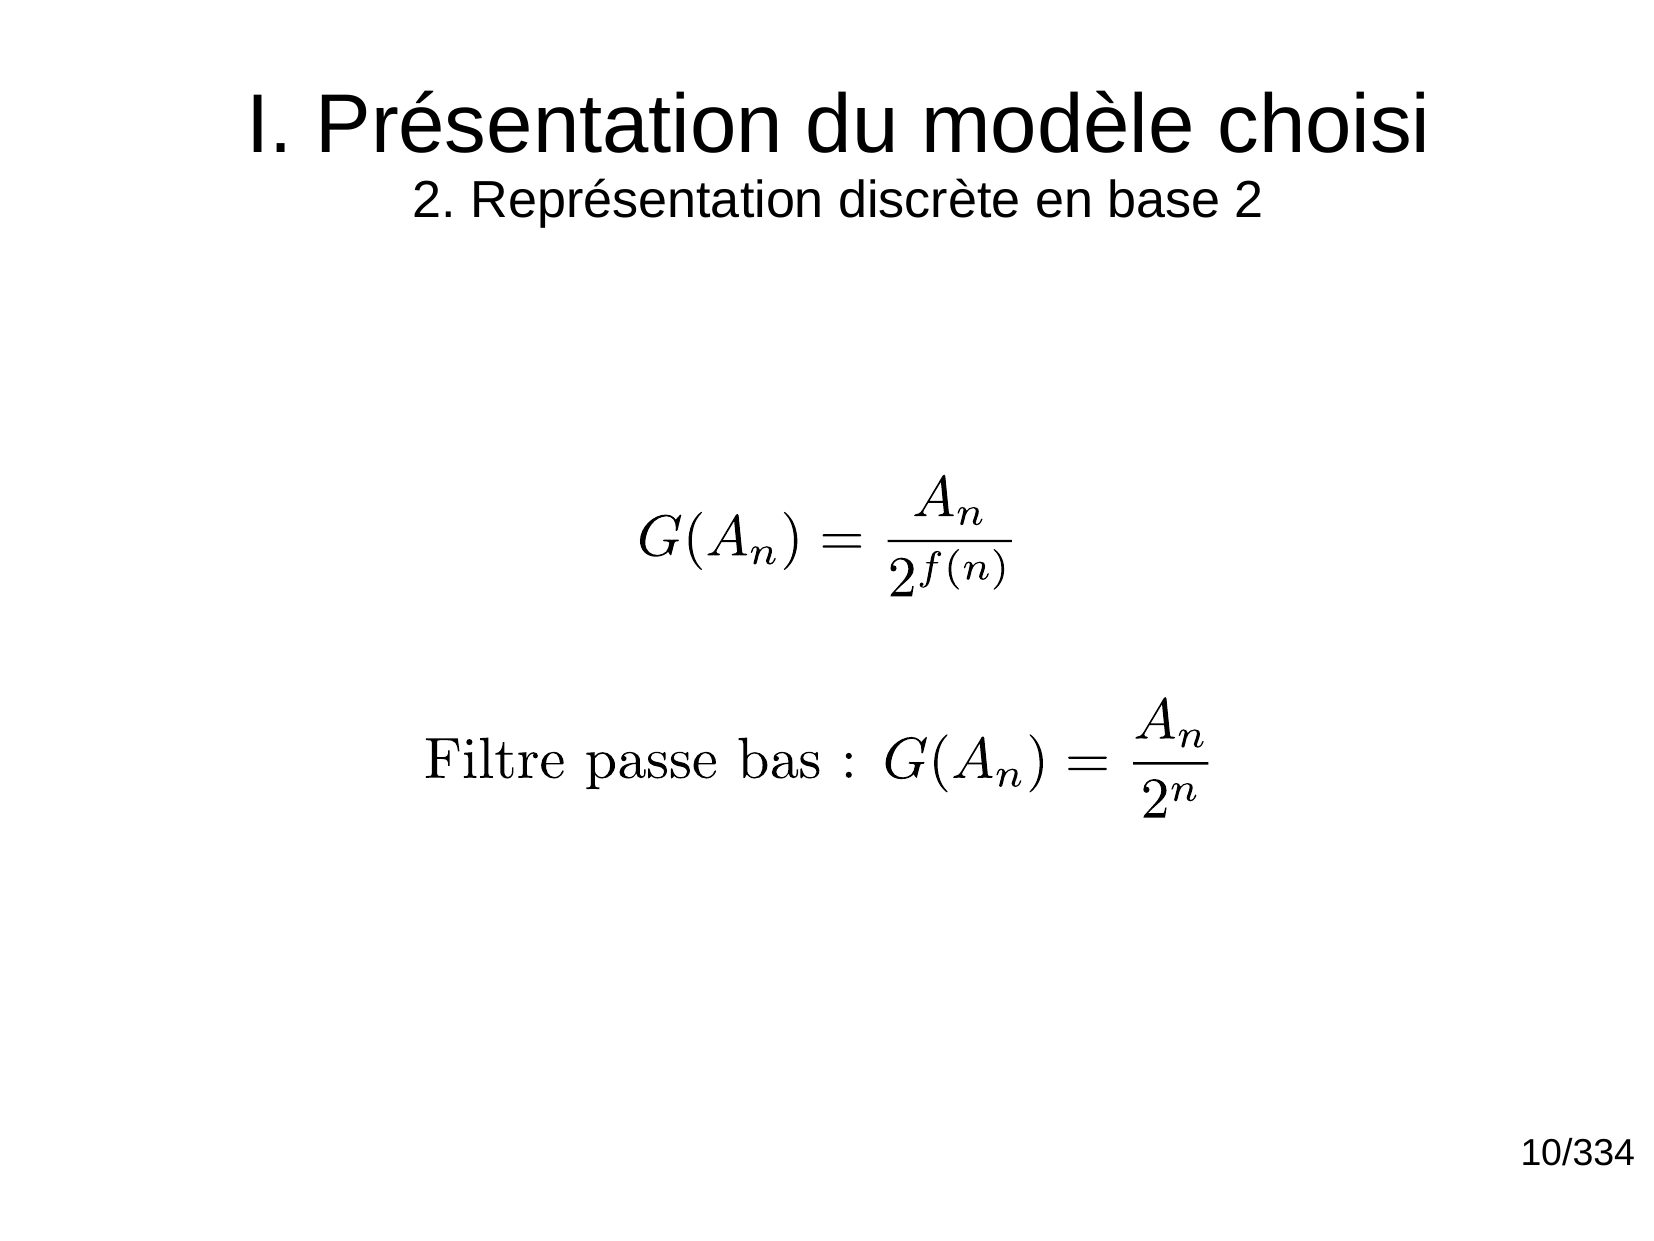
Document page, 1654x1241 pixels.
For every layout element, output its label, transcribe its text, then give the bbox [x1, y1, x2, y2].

text_box <number>/334 [1505, 1124, 1654, 1182]
picture [637, 472, 1014, 599]
title I. Présentation du modèle choisi 2. Représentation discrète en base 2 [82, 49, 1595, 257]
picture [423, 694, 1211, 820]
